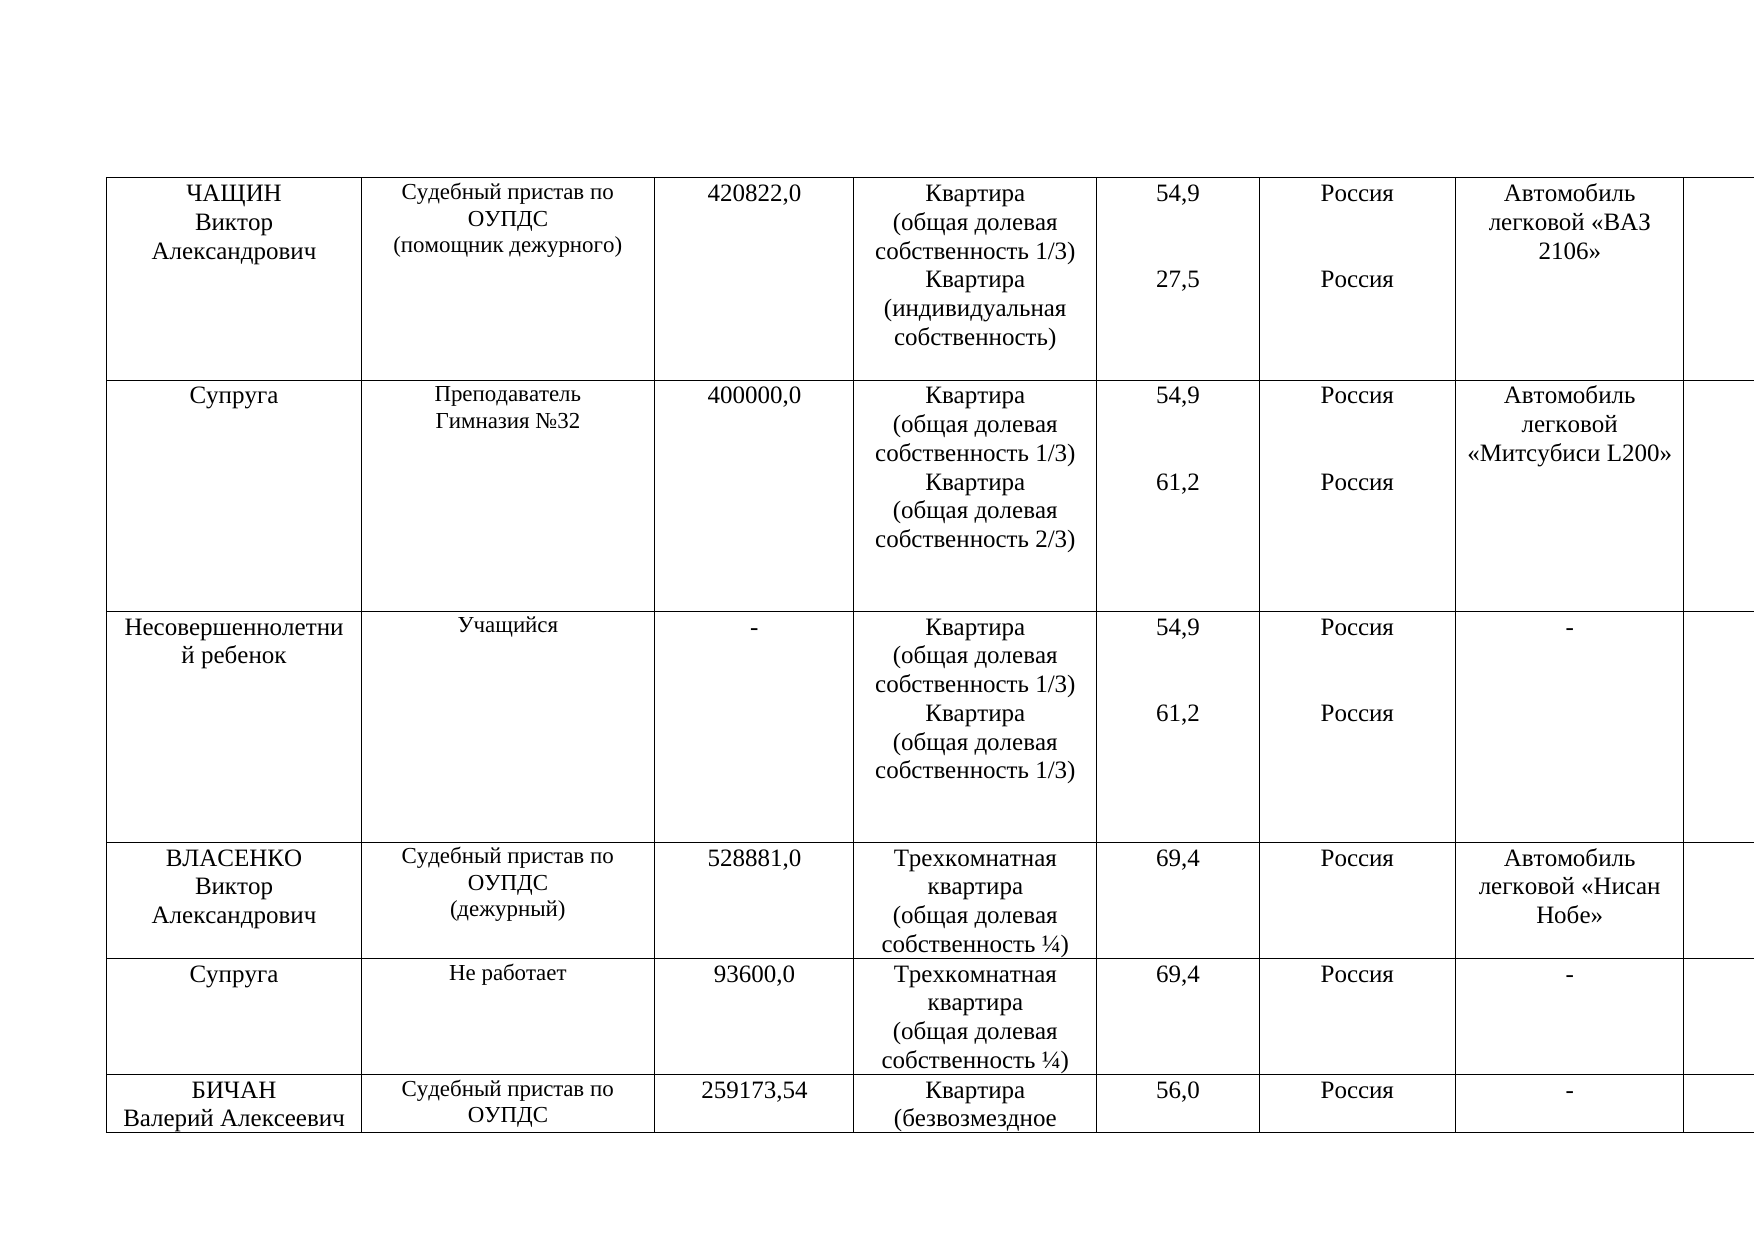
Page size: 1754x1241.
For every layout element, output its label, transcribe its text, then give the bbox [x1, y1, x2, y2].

table_cell Квартира (общая долевая собственность 1/3) Квартира (индивидуальная собственность) [854, 178, 1096, 379]
table_cell ЧАЩИН Виктор Александрович [107, 178, 361, 379]
table_cell Трехкомнатная квартира (общая долевая собственность ¼) [854, 843, 1096, 958]
table_cell Супруга [107, 959, 361, 1074]
table_cell [1684, 612, 1754, 842]
table_cell Учащийся [362, 612, 654, 842]
table_cell - [1456, 959, 1683, 1074]
table_cell Несовершеннолетний ребенок [107, 612, 361, 842]
table_cell Трехкомнатная квартира (общая долевая собственность ¼) [854, 959, 1096, 1074]
table_cell ВЛАСЕНКО Виктор Александрович [107, 843, 361, 958]
table_cell - [655, 612, 853, 842]
table_cell Россия Россия [1260, 612, 1455, 842]
table_cell Преподаватель Гимназия №32 [362, 381, 654, 611]
table_cell Россия [1260, 1075, 1455, 1132]
table_cell Россия [1260, 843, 1455, 958]
table_cell Супруга [107, 381, 361, 611]
table_cell Автомобиль легковой «Митсубиси L200» [1456, 381, 1683, 611]
table_cell Судебный пристав по ОУПДС (дежурный) [362, 843, 654, 958]
table_cell [1684, 178, 1754, 379]
table_cell [1684, 381, 1754, 611]
table_cell [1684, 843, 1754, 958]
table_cell БИЧАН Валерий Алексеевич [107, 1075, 361, 1132]
table_cell Россия Россия [1260, 178, 1455, 379]
table_cell Квартира (безвозмездное [854, 1075, 1096, 1132]
table_cell Квартира (общая долевая собственность 1/3) Квартира (общая долевая собственность 1/3) [854, 612, 1096, 842]
table_cell 56,0 [1097, 1075, 1259, 1132]
table_cell Судебный пристав по ОУПДС (помощник дежурного) [362, 178, 654, 379]
table_cell 420822,0 [655, 178, 853, 379]
table_cell - [1456, 612, 1683, 842]
table_cell Квартира (общая долевая собственность 1/3) Квартира (общая долевая собственность 2/3) [854, 381, 1096, 611]
table_cell - [1456, 1075, 1683, 1132]
table_cell 259173,54 [655, 1075, 853, 1132]
table_cell 54,9 27,5 [1097, 178, 1259, 379]
table_cell 69,4 [1097, 959, 1259, 1074]
table_cell [1684, 959, 1754, 1074]
table_cell 93600,0 [655, 959, 853, 1074]
table_cell Россия [1260, 959, 1455, 1074]
table_cell Автомобиль легковой «Нисан Нобе» [1456, 843, 1683, 958]
table_cell Автомобиль легковой «ВАЗ 2106» [1456, 178, 1683, 379]
table_cell 69,4 [1097, 843, 1259, 958]
table_cell 528881,0 [655, 843, 853, 958]
table_cell 54,9 61,2 [1097, 381, 1259, 611]
table_cell 400000,0 [655, 381, 853, 611]
table_cell Судебный пристав по ОУПДС [362, 1075, 654, 1132]
table_cell Не работает [362, 959, 654, 1074]
table_cell [1684, 1075, 1754, 1132]
table_cell Россия Россия [1260, 381, 1455, 611]
table_cell 54,9 61,2 [1097, 612, 1259, 842]
